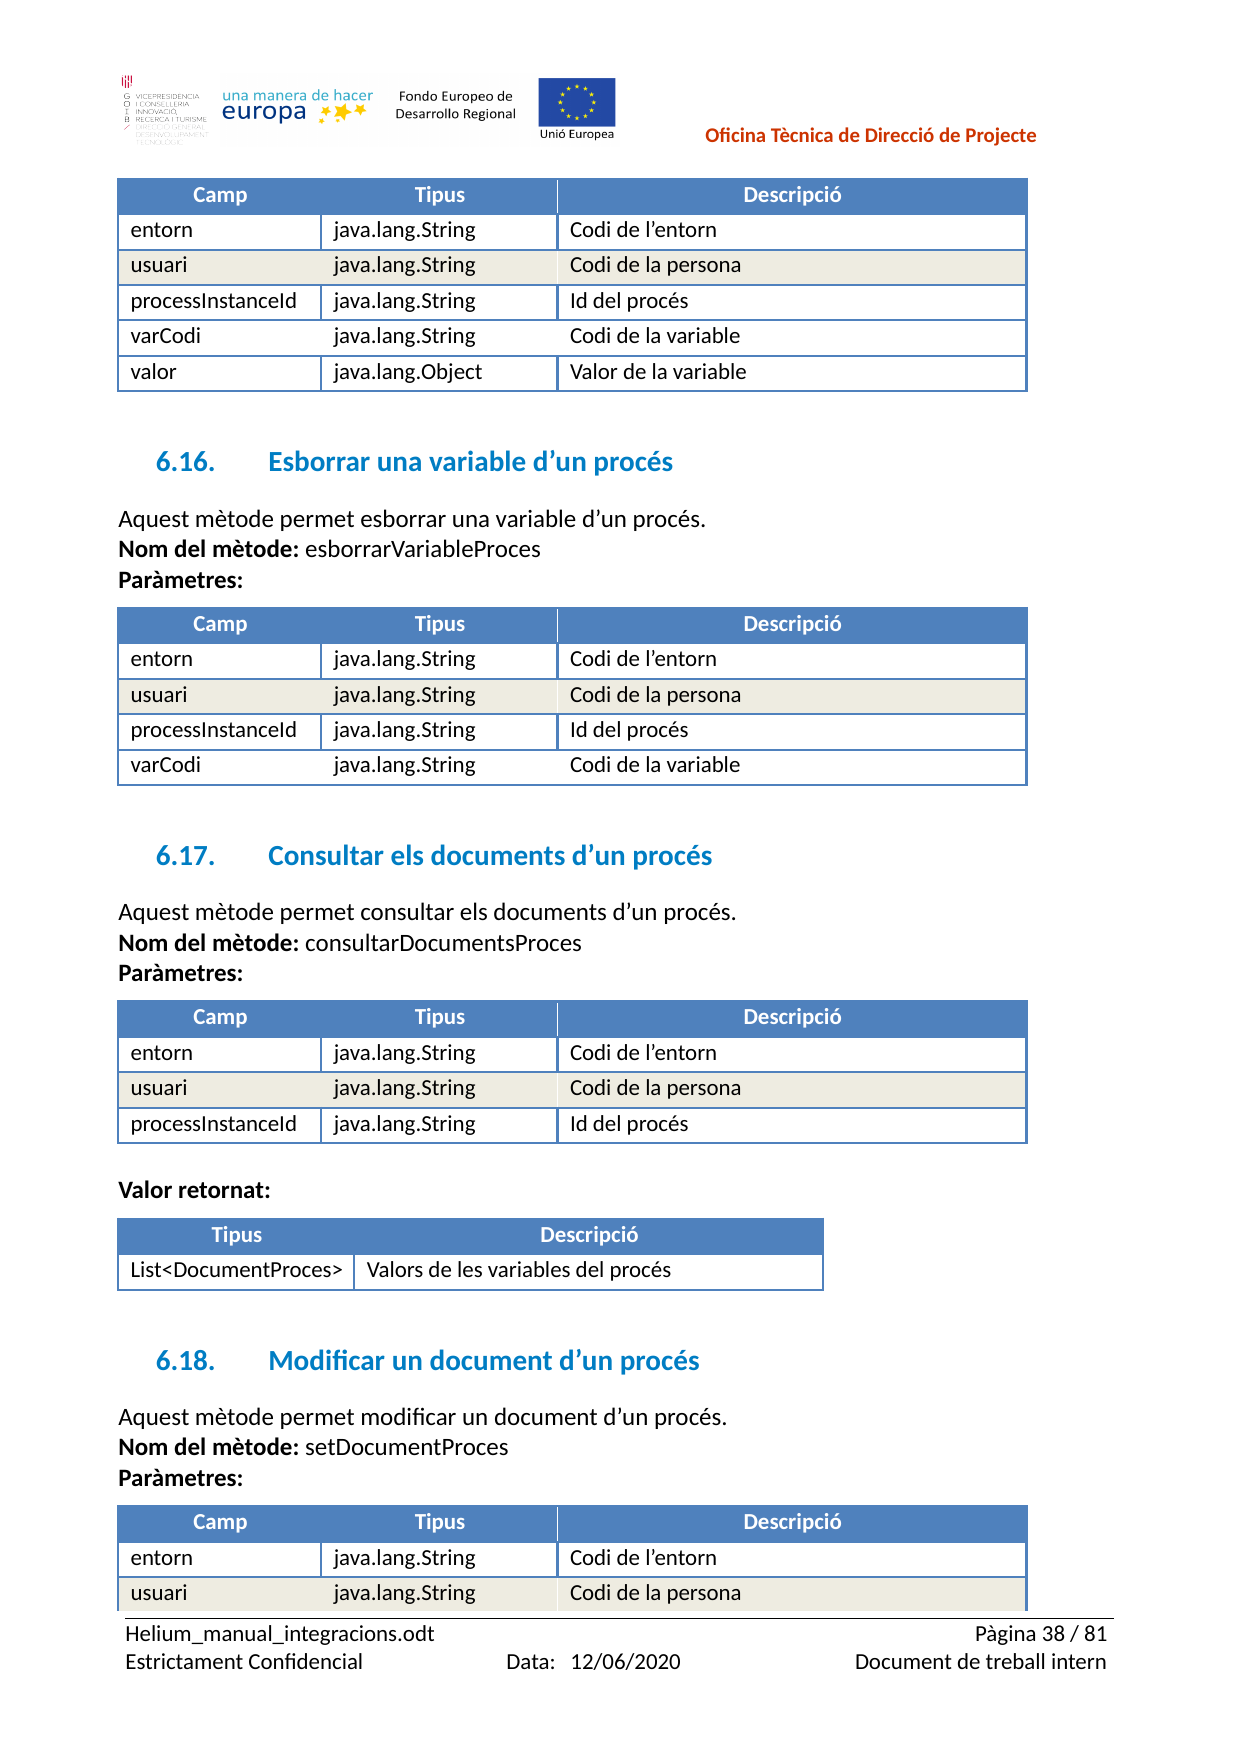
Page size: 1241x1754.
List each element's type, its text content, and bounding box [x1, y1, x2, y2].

table_header Tipus [321, 180, 557, 213]
table_cell java.lang.String [321, 1073, 557, 1107]
table_cell Id del procés [559, 715, 1025, 748]
table_cell Id del procés [559, 1109, 1025, 1142]
table_cell Codi de la variable [558, 321, 1025, 355]
picture [219, 73, 621, 147]
table_cell processInstanceId [119, 1109, 320, 1142]
table_cell java.lang.String [321, 321, 557, 355]
table_cell usuari [119, 1578, 321, 1611]
table_cell usuari [119, 251, 321, 284]
table_cell Id del procés [559, 286, 1025, 319]
table_header Camp [119, 1507, 321, 1541]
table_cell Codi de la variable [558, 751, 1025, 784]
table_cell java.lang.String [321, 1578, 557, 1611]
table_cell java.lang.String [321, 251, 557, 284]
subtitle Esborrar una variable d’un procés [156, 443, 1122, 479]
text Nom del mètode: setDocumentProces Paràmetres: [118, 1432, 1122, 1493]
table_header Tipus [119, 1220, 354, 1253]
subtitle Modificar un document d’un procés [156, 1342, 1122, 1377]
text Aquest mètode permet modificar un document d’un procés. [118, 1401, 1122, 1432]
table_cell usuari [119, 680, 321, 713]
table_cell Codi de la persona [558, 251, 1025, 284]
table_cell varCodi [119, 751, 321, 784]
table_header Tipus [321, 1507, 557, 1541]
table_cell List<DocumentProces> [119, 1255, 353, 1288]
table_cell Codi de l’entorn [559, 215, 1025, 248]
table_cell Valor de la variable [559, 357, 1025, 390]
table_cell Codi de l’entorn [559, 644, 1025, 678]
table_cell Codi de la persona [558, 680, 1025, 713]
table_header Descripció [558, 1003, 1025, 1036]
table_header Descripció [558, 1507, 1025, 1541]
table_header Descripció [558, 609, 1025, 642]
text Aquest mètode permet esborrar una variable d’un procés. [118, 503, 1122, 533]
table_header Camp [119, 1003, 321, 1036]
table_cell Codi de l’entorn [559, 1038, 1025, 1071]
text Nom del mètode: consultarDocumentsProces Paràmetres: [118, 927, 1122, 988]
table_cell java.lang.Object [322, 357, 556, 390]
subtitle Consultar els documents d’un procés [156, 837, 1122, 873]
picture [118, 73, 213, 147]
table_cell java.lang.String [321, 751, 557, 784]
table_header Tipus [321, 1003, 557, 1036]
table_cell usuari [119, 1073, 321, 1107]
table_cell varCodi [119, 321, 321, 355]
table_cell entorn [119, 644, 320, 678]
table_cell Valors de les variables del procés [355, 1255, 822, 1288]
table_header Descripció [354, 1220, 822, 1253]
table_header Camp [119, 180, 321, 213]
table_header Tipus [321, 609, 557, 642]
table_cell Codi de l’entorn [559, 1543, 1025, 1576]
table_cell entorn [119, 1543, 320, 1576]
table_cell java.lang.String [321, 680, 557, 713]
text Nom del mètode: esborrarVariableProces Paràmetres: [118, 533, 1122, 594]
table_cell entorn [119, 1038, 320, 1071]
table_cell entorn [119, 215, 320, 248]
table_cell java.lang.String [322, 215, 556, 248]
table_cell java.lang.String [322, 1109, 556, 1142]
table_cell Codi de la persona [558, 1073, 1025, 1107]
table_cell java.lang.String [322, 715, 556, 748]
table_cell processInstanceId [119, 286, 320, 319]
table_header Camp [119, 609, 321, 642]
table_cell Codi de la persona [558, 1578, 1025, 1611]
table_cell java.lang.String [322, 644, 556, 678]
text Aquest mètode permet consultar els documents d’un procés. [118, 896, 1122, 927]
table_cell java.lang.String [322, 1543, 556, 1576]
text Valor retornat: [118, 1175, 1122, 1205]
table_header Descripció [558, 180, 1025, 213]
table_cell processInstanceId [119, 715, 320, 748]
table_cell java.lang.String [322, 286, 556, 319]
table_cell java.lang.String [322, 1038, 556, 1071]
table_cell valor [119, 357, 320, 390]
